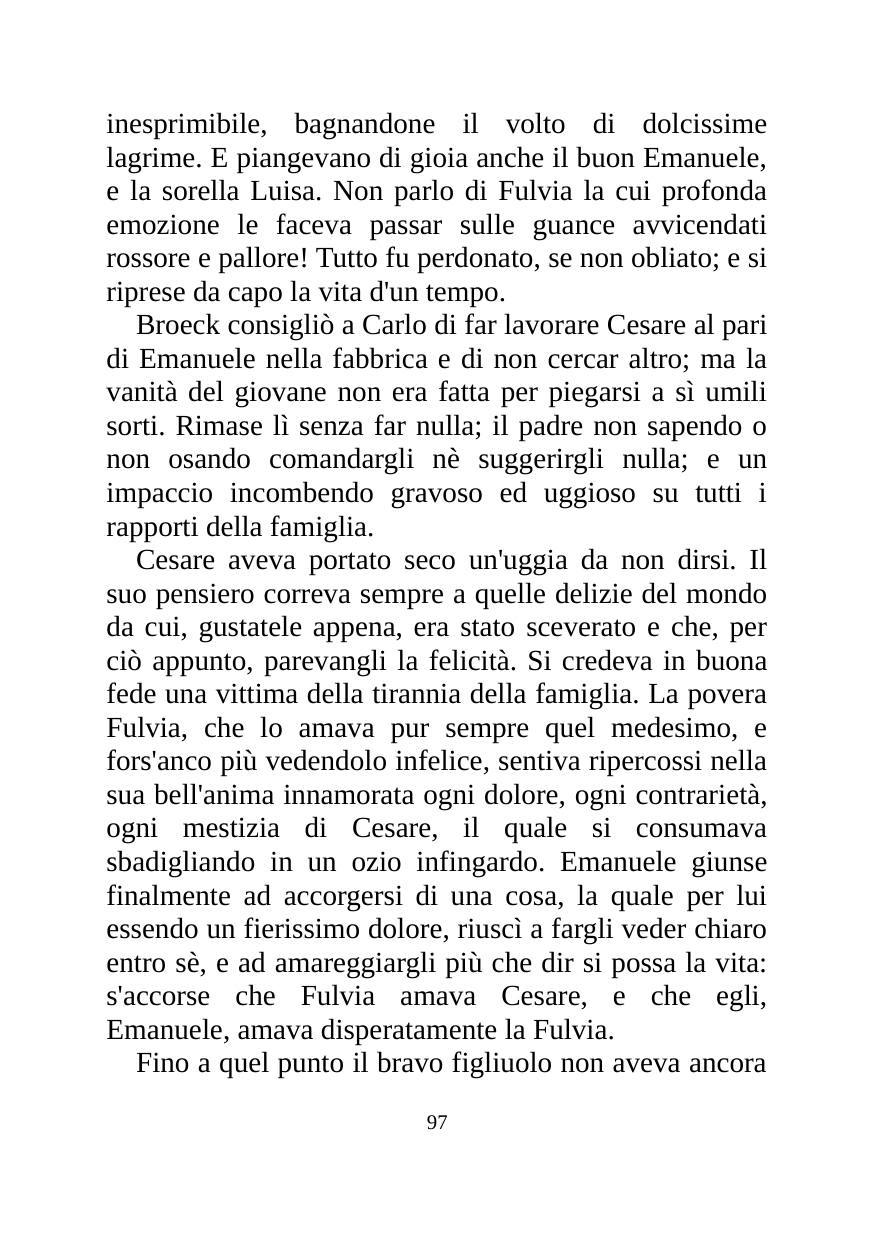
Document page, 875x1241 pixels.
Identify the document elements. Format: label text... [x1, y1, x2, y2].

text Broeck consigliò a Carlo di far lavorare Cesare al pari di Emanuele nella fabbrica e di non cercar altro; ma la vanità del giovane non era fatta per piegarsi a sì umili sorti. Rimase lì senza far nulla; il padre non sapendo o non osando comandargli nè suggerirgli nulla; e un impaccio incombendo gravoso ed uggioso su tutti i rapporti della famiglia. [106, 307, 768, 542]
text Cesare aveva portato seco un'uggia da non dirsi. Il suo pensiero correva sempre a quelle delizie del mondo da cui, gustatele appena, era stato sceverato e che, per ciò appunto, parevangli la felicità. Si credeva in buona fede una vittima della tirannia della famiglia. La povera Fulvia, che lo amava pur sempre quel medesimo, e fors'anco più vedendolo infelice, sentiva ripercossi nella sua bell'anima innamorata ogni dolore, ogni contrarietà, ogni mestizia di Cesare, il quale si consumava sbadigliando in un ozio infingardo. Emanuele giunse finalmente ad accorgersi di una cosa, la quale per lui essendo un fierissimo dolore, riuscì a fargli veder chiaro entro sè, e ad amareggiargli più che dir si possa la vita: s'accorse che Fulvia amava Cesare, e che egli, Emanuele, amava disperatamente la Fulvia. [106, 542, 768, 1045]
text inesprimibile, bagnandone il volto di dolcissime lagrime. E piangevano di gioia anche il buon Emanuele, e la sorella Luisa. Non parlo di Fulvia la cui profonda emozione le faceva passar sulle guance avvicendati rossore e pallore! Tutto fu perdonato, se non obliato; e si riprese da capo la vita d'un tempo. [106, 106, 768, 307]
text Fino a quel punto il bravo figliuolo non aveva ancora [106, 1045, 768, 1079]
